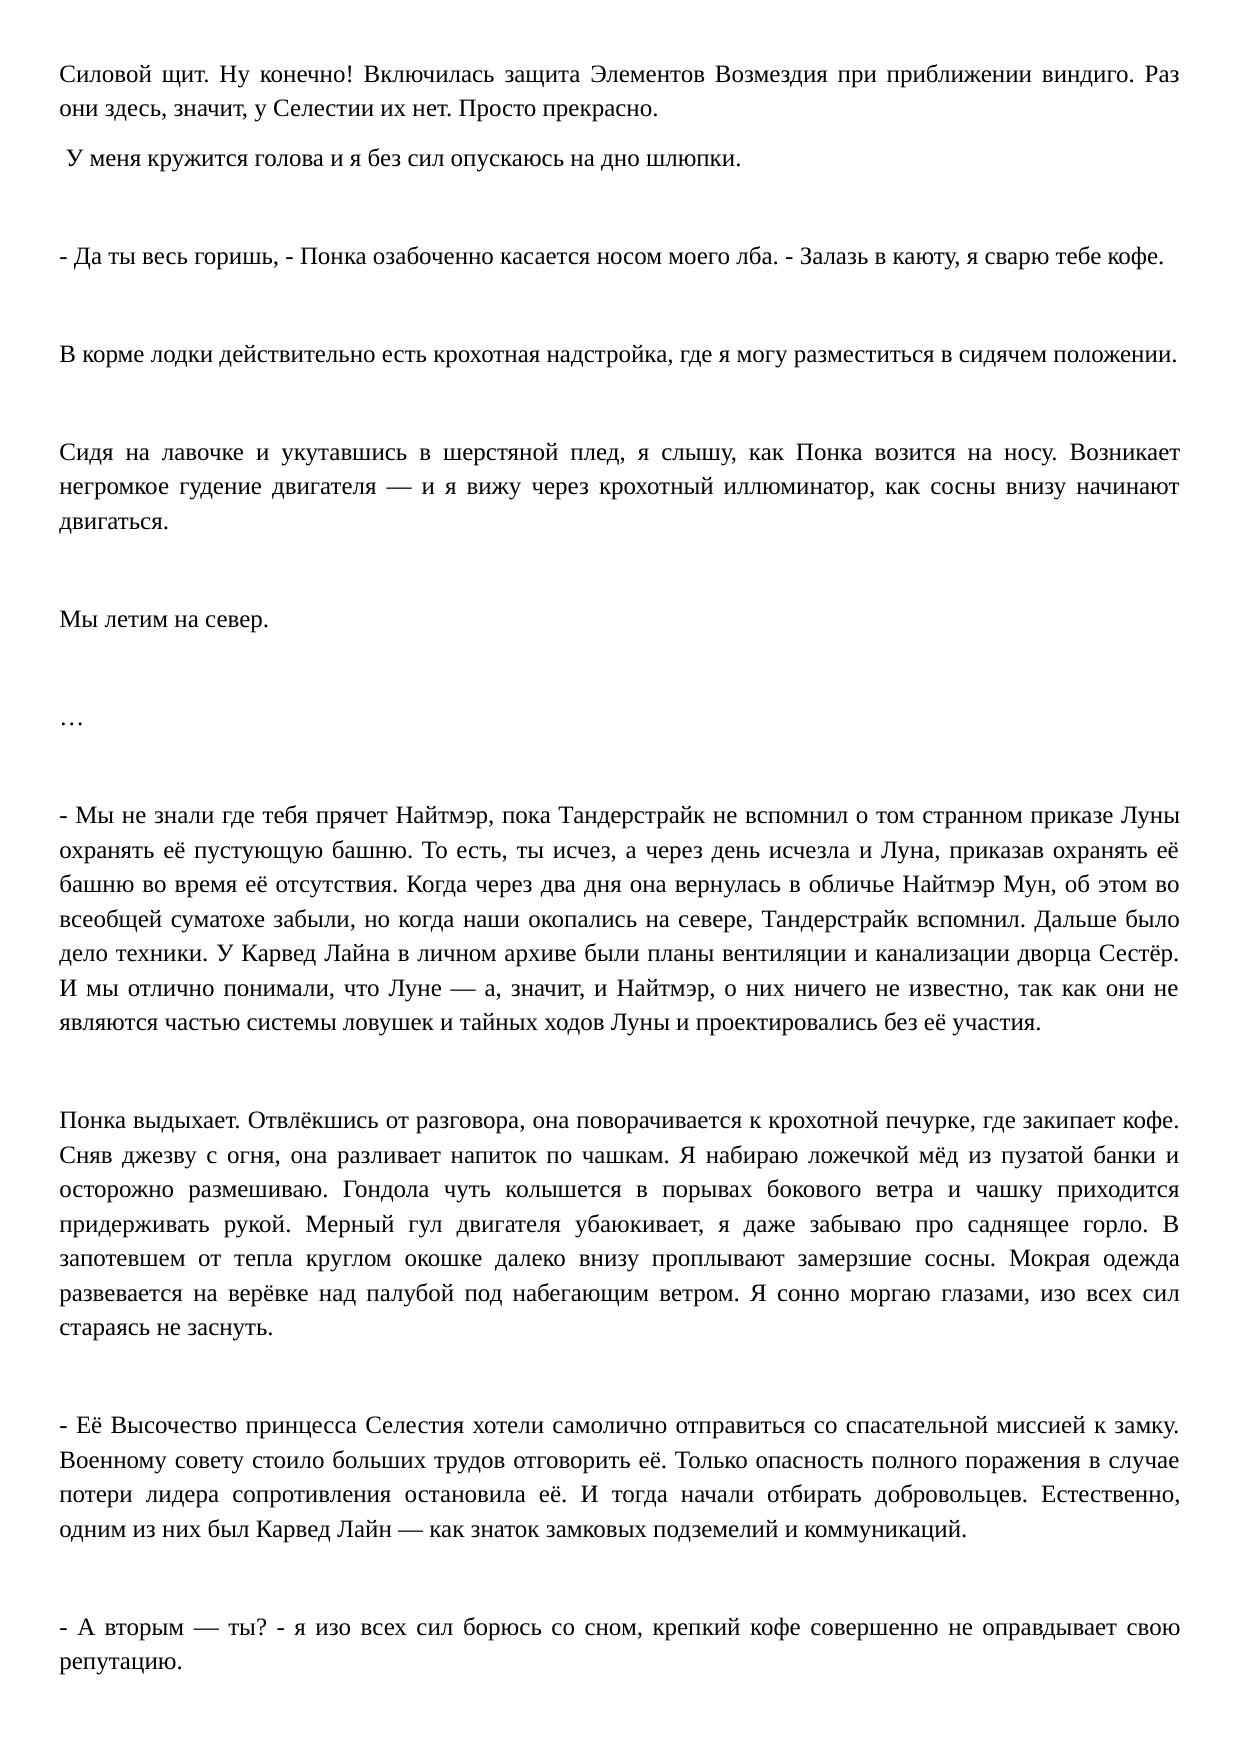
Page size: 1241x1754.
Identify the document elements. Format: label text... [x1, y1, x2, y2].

text Сидя на лавочке и укутавшись в шерстяной плед, я слышу, как Понка возится на носу. Возникает негромкое гудение двигателя — и я вижу через крохотный иллюминатор, как сосны внизу начинают двигаться. [59, 437, 1181, 535]
text Силовой щит. Ну конечно! Включилась защита Элементов Возмездия при приближении виндиго. Раз они здесь, значит, у Селестии их нет. Просто прекрасно. [59, 59, 1181, 122]
text - Её Высочество принцесса Селестия хотели самолично отправиться со спасательной миссией к замку. Военному совету стоило больших трудов отговорить её. Только опасность полного поражения в случае потери лидера сопротивления остановила её. И тогда начали отбирать добровольцев. Естественно, одним из них был Карвед Лайн — как знаток замковых подземелий и коммуникаций. [59, 1410, 1181, 1542]
text … [59, 702, 1181, 731]
text Мы летим на север. [59, 604, 1181, 633]
text - Мы не знали где тебя прячет Найтмэр, пока Тандерстрайк не вспомнил о том странном приказе Луны охранять её пустующую башню. То есть, ты исчез, а через день исчезла и Луна, приказав охранять её башню во время её отсутствия. Когда через два дня она вернулась в обличье Найтмэр Мун, об этом во всеобщей суматохе забыли, но когда наши окопались на севере, Тандерстрайк вспомнил. Дальше было дело техники. У Карвед Лайна в личном архиве были планы вентиляции и канализации дворца Сестёр. И мы отлично понимали, что Луне — а, значит, и Найтмэр, о них ничего не известно, так как они не являются частью системы ловушек и тайных ходов Луны и проектировались без её участия. [59, 800, 1181, 1036]
text - Да ты весь горишь, - Понка озабоченно касается носом моего лба. - Залазь в каюту, я сварю тебе кофе. [59, 241, 1181, 269]
text - А вторым — ты? - я изо всех сил борюсь со сном, крепкий кофе совершенно не оправдывает свою репутацию. [59, 1612, 1181, 1675]
text В корме лодки действительно есть крохотная надстройка, где я могу разместиться в сидячем положении. [59, 339, 1181, 368]
text Понка выдыхает. Отвлёкшись от разговора, она поворачивается к крохотной печурке, где закипает кофе. Сняв джезву с огня, она разливает напиток по чашкам. Я набираю ложечкой мёд из пузатой банки и осторожно размешиваю. Гондола чуть колышется в порывах бокового ветра и чашку приходится придерживать рукой. Мерный гул двигателя убаюкивает, я даже забываю про саднящее горло. В запотевшем от тепла круглом окошке далеко внизу проплывают замерзшие сосны. Мокрая одежда развевается на верёвке над палубой под набегающим ветром. Я сонно моргаю глазами, изо всех сил стараясь не заснуть. [59, 1105, 1181, 1341]
text У меня кружится голова и я без сил опускаюсь на дно шлюпки. [59, 143, 1181, 171]
